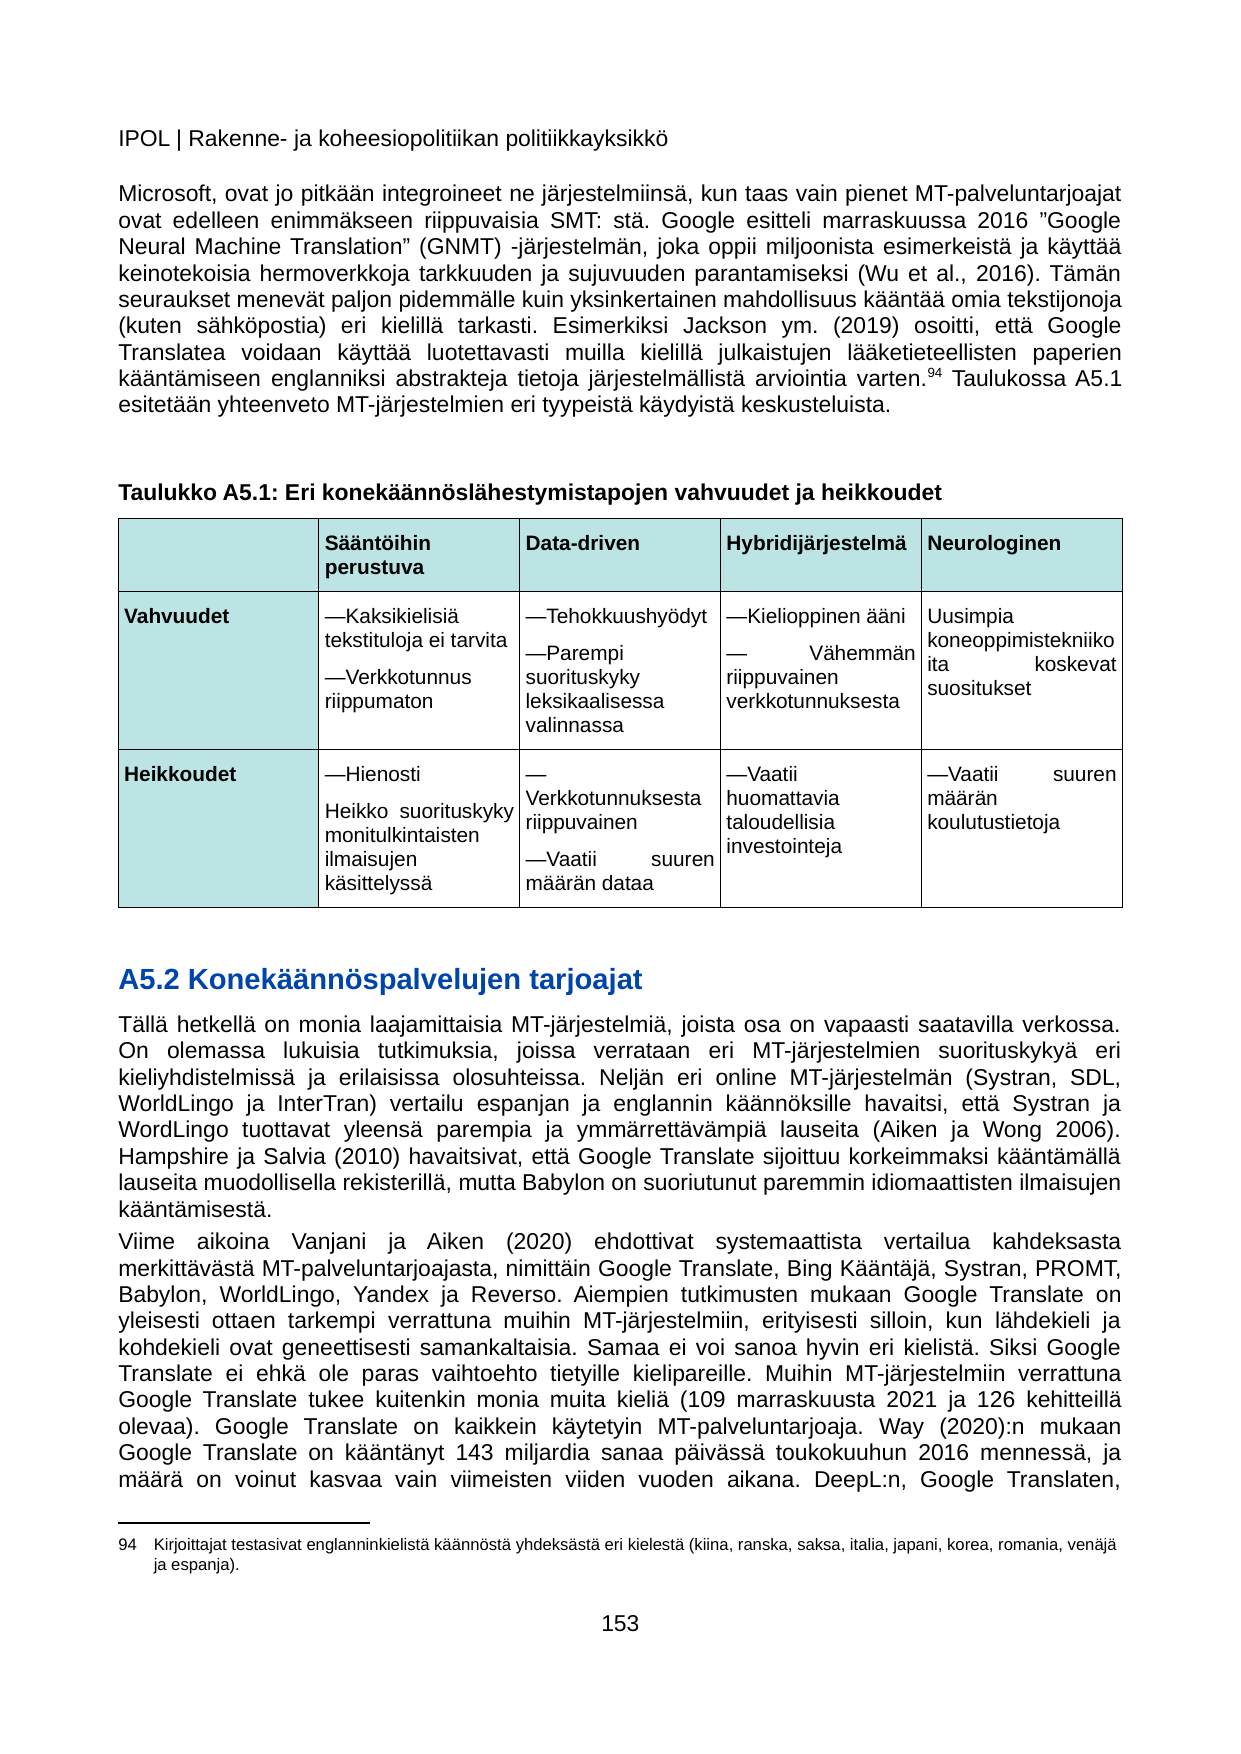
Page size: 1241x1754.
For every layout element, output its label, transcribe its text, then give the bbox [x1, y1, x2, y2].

table_cell —Vaatii suuren määrän koulutustietoja [922, 750, 1122, 907]
table_cell —Kielioppinen ääni — Vähemmän riippuvainen verkkotunnuksesta [721, 592, 921, 749]
text Microsoft, ovat jo pitkään integroineet ne järjestelmiinsä, kun taas vain pienet MT-palveluntarjoajat ovat edelleen enimmäkseen riippuvaisia SMT: stä. Google esitteli marraskuussa 2016 ”Google Neural Machine Translation” (GNMT) -järjestelmän, joka oppii miljoonista esimerkeistä ja käyttää keinotekoisia hermoverkkoja tarkkuuden ja sujuvuuden parantamiseksi (Wu et al., 2016). Tämän seuraukset menevät paljon pidemmälle kuin yksinkertainen mahdollisuus kääntää omia tekstijonoja (kuten sähköpostia) eri kielillä tarkasti. Esimerkiksi Jackson ym. (2019) osoitti, että Google Translatea voidaan käyttää luotettavasti muilla kielillä julkaistujen lääketieteellisten paperien kääntämiseen englanniksi abstrakteja tietoja järjestelmällistä arviointia varten. Taulukossa A5.1 esitetään yhteenveto MT-järjestelmien eri tyypeistä käydyistä keskusteluista. [118, 180, 1122, 418]
table_cell —Verkkotunnuksesta riippuvainen —Vaatii suuren määrän dataa [520, 750, 720, 907]
text Viime aikoina Vanjani ja Aiken (2020) ehdottivat systemaattista vertailua kahdeksasta merkittävästä MT-palveluntarjoajasta, nimittäin Google Translate, Bing Kääntäjä, Systran, PROMT, Babylon, WorldLingo, Yandex ja Reverso. Aiempien tutkimusten mukaan Google Translate on yleisesti ottaen tarkempi verrattuna muihin MT-järjestelmiin, erityisesti silloin, kun lähdekieli ja kohdekieli ovat geneettisesti samankaltaisia. Samaa ei voi sanoa hyvin eri kielistä. Siksi Google Translate ei ehkä ole paras vaihtoehto tietyille kielipareille. Muihin MT-järjestelmiin verrattuna Google Translate tukee kuitenkin monia muita kieliä (109 marraskuusta 2021 ja 126 kehitteillä olevaa). Google Translate on kaikkein käytetyin MT-palveluntarjoaja. Way (2020):n mukaan Google Translate on kääntänyt 143 miljardia sanaa päivässä toukokuuhun 2016 mennessä, ja määrä on voinut kasvaa vain viimeisten viiden vuoden aikana. DeepL:n, Google Translaten, [118, 1228, 1122, 1492]
table_header Hybridijärjestelmä [721, 519, 921, 591]
table_header Sääntöihin perustuva [319, 519, 519, 591]
subtitle A5.2 Konekäännöspalvelujen tarjoajat [118, 962, 1122, 995]
table_cell Heikkoudet [119, 750, 318, 907]
table_header Data-driven [520, 519, 720, 591]
table_header [119, 519, 318, 591]
text Taulukko A5.1: Eri konekäännöslähestymistapojen vahvuudet ja heikkoudet [118, 479, 1122, 505]
table_cell —Tehokkuushyödyt —Parempi suorituskyky leksikaalisessa valinnassa [520, 592, 720, 749]
table_header Neurologinen [922, 519, 1122, 591]
table_cell —Vaatii huomattavia taloudellisia investointeja [721, 750, 921, 907]
table_cell —Kaksikielisiä tekstituloja ei tarvita —Verkkotunnus riippumaton [319, 592, 519, 749]
table_cell Uusimpia koneoppimistekniikoita koskevat suositukset [922, 592, 1122, 749]
table_cell —Hienosti Heikko suorituskyky monitulkintaisten ilmaisujen käsittelyssä [319, 750, 519, 907]
text Tällä hetkellä on monia laajamittaisia MT-järjestelmiä, joista osa on vapaasti saatavilla verkossa. On olemassa lukuisia tutkimuksia, joissa verrataan eri MT-järjestelmien suorituskykyä eri kieliyhdistelmissä ja erilaisissa olosuhteissa. Neljän eri online MT-järjestelmän (Systran, SDL, WorldLingo ja InterTran) vertailu espanjan ja englannin käännöksille havaitsi, että Systran ja WordLingo tuottavat yleensä parempia ja ymmärrettävämpiä lauseita (Aiken ja Wong 2006). Hampshire ja Salvia (2010) havaitsivat, että Google Translate sijoittuu korkeimmaksi kääntämällä lauseita muodollisella rekisterillä, mutta Babylon on suoriutunut paremmin idiomaattisten ilmaisujen kääntämisestä. [118, 1011, 1122, 1222]
text Kirjoittajat testasivat englanninkielistä käännöstä yhdeksästä eri kielestä (kiina, ranska, saksa, italia, japani, korea, romania, venäjä ja espanja). [118, 1535, 1122, 1573]
table_cell Vahvuudet [119, 592, 318, 749]
